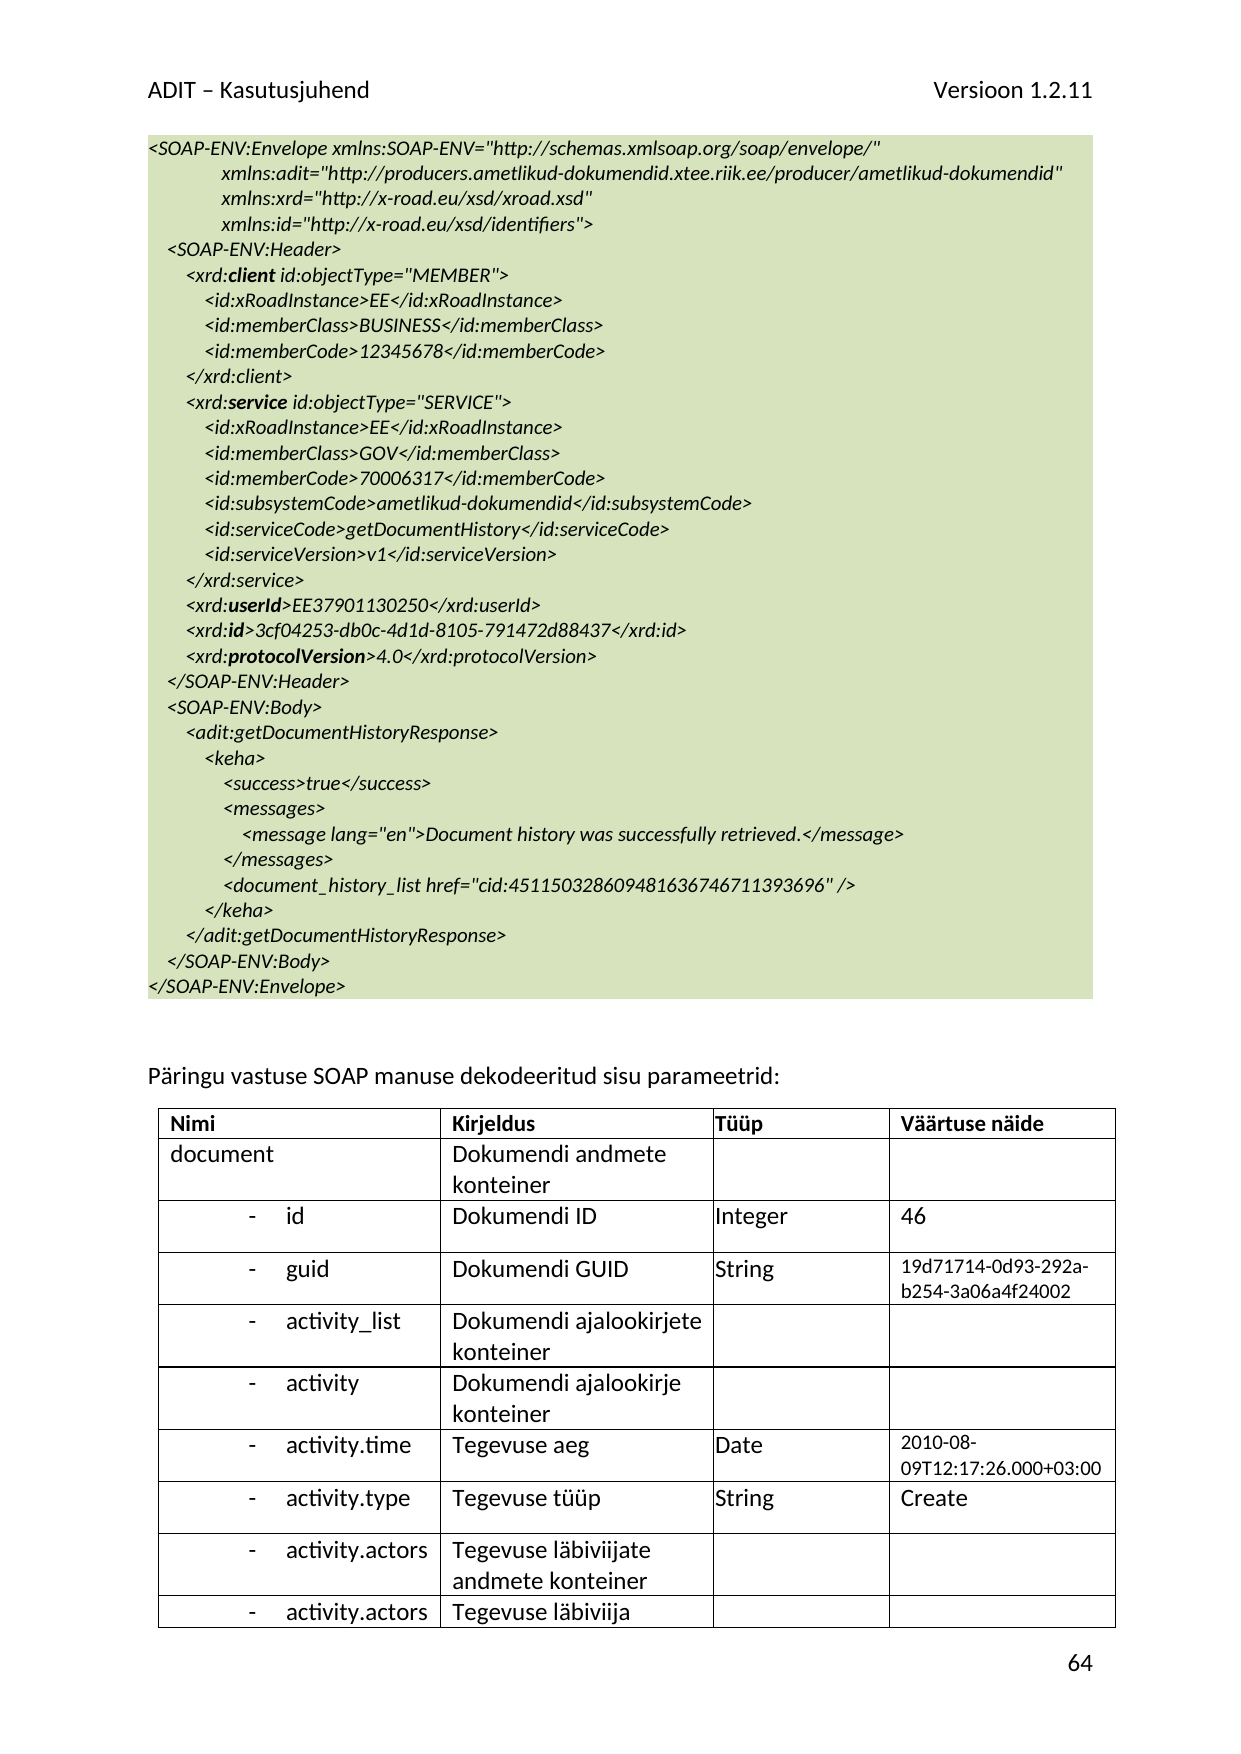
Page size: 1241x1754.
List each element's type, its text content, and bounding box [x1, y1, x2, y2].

text <xrd:service id:objectType="SERVICE"> [148, 389, 1093, 414]
table_cell activity.actors [159, 1596, 440, 1627]
table_cell [890, 1139, 1115, 1199]
text <document_history_list href="cid:451150328609481636746711393696" /> [148, 872, 1093, 897]
text <id:memberClass>GOV</id:memberClass> [148, 440, 1093, 465]
text </SOAP-ENV:Header> [148, 668, 1093, 694]
table_cell Tegevuse aeg [441, 1430, 713, 1481]
text <id:xRoadInstance>EE</id:xRoadInstance> [148, 287, 1093, 313]
table_cell Create [890, 1482, 1115, 1533]
text <success>true</success> [148, 770, 1093, 796]
text <id:memberClass>BUSINESS</id:memberClass> [148, 313, 1093, 338]
text <id:xRoadInstance>EE</id:xRoadInstance> [148, 414, 1093, 440]
text <adit:getDocumentHistoryResponse> [148, 719, 1093, 745]
table_cell [714, 1139, 889, 1199]
table_cell 2010-08-09T12:17:26.000+03:00 [890, 1430, 1115, 1481]
text <keha> [148, 745, 1093, 770]
table_cell Tegevuse läbiviijate andmete konteiner [441, 1534, 713, 1595]
table_cell Integer [714, 1201, 889, 1252]
table_cell guid [159, 1253, 440, 1304]
table_cell String [714, 1253, 889, 1304]
text <id:serviceCode>getDocumentHistory</id:serviceCode> [148, 516, 1093, 541]
text </xrd:service> [148, 567, 1093, 592]
table_cell activity.actors [159, 1534, 440, 1595]
text xmlns:id="http://x-road.eu/xsd/identifiers"> [148, 211, 1093, 236]
table_cell [890, 1596, 1115, 1627]
table_cell document [159, 1139, 440, 1199]
text <xrd:userId>EE37901130250</xrd:userId> [148, 592, 1093, 618]
table_cell id [159, 1201, 440, 1252]
text Päringu vastuse SOAP manuse dekodeeritud sisu parameetrid: [148, 1060, 1093, 1091]
table_cell [890, 1534, 1115, 1595]
table_header Nimi [159, 1109, 440, 1137]
text <id:memberCode>70006317</id:memberCode> [148, 465, 1093, 491]
table_cell [714, 1305, 889, 1366]
text <id:serviceVersion>v1</id:serviceVersion> [148, 541, 1093, 567]
table_cell 46 [890, 1201, 1115, 1252]
table_cell Tegevuse läbiviija [441, 1596, 713, 1627]
table_cell activity.type [159, 1482, 440, 1533]
text </adit:getDocumentHistoryResponse> [148, 923, 1093, 948]
text <id:subsystemCode>ametlikud-dokumendid</id:subsystemCode> [148, 491, 1093, 516]
text <SOAP-ENV:Header> [148, 236, 1093, 262]
text <id:memberCode>12345678</id:memberCode> [148, 338, 1093, 363]
text <xrd:id>3cf04253-db0c-4d1d-8105-791472d88437</xrd:id> [148, 618, 1093, 643]
text </SOAP-ENV:Body> [148, 948, 1093, 973]
table_cell String [714, 1482, 889, 1533]
table_cell Dokumendi andmete konteiner [441, 1139, 713, 1199]
text </xrd:client> [148, 363, 1093, 389]
text <xrd:protocolVersion>4.0</xrd:protocolVersion> [148, 643, 1093, 668]
table_cell activity.time [159, 1430, 440, 1481]
text xmlns:xrd="http://x-road.eu/xsd/xroad.xsd" [148, 186, 1093, 211]
table_cell Dokumendi ajalookirjete konteiner [441, 1305, 713, 1366]
text <messages> [148, 796, 1093, 821]
text <message lang="en">Document history was successfully retrieved.</message> [148, 821, 1093, 846]
table_cell Dokumendi ajalookirje konteiner [441, 1368, 713, 1428]
table_cell Dokumendi ID [441, 1201, 713, 1252]
table_header Kirjeldus [441, 1109, 713, 1137]
table_cell [714, 1596, 889, 1627]
text <SOAP-ENV:Body> [148, 694, 1093, 719]
table_cell [714, 1368, 889, 1428]
text </messages> [148, 846, 1093, 872]
table_cell Dokumendi GUID [441, 1253, 713, 1304]
text </SOAP-ENV:Envelope> [148, 973, 1093, 999]
table_header Väärtuse näide [890, 1109, 1115, 1137]
text xmlns:adit="http://producers.ametlikud-dokumendid.xtee.riik.ee/producer/ametlikud-dokumendid" [148, 160, 1093, 186]
table_cell Tegevuse tüüp [441, 1482, 713, 1533]
table_header Tüüp [714, 1109, 889, 1137]
table_cell [890, 1368, 1115, 1428]
table_cell Date [714, 1430, 889, 1481]
table_cell activity_list [159, 1305, 440, 1366]
text </keha> [148, 897, 1093, 923]
table_cell [890, 1305, 1115, 1366]
text <xrd:client id:objectType="MEMBER"> [148, 262, 1093, 287]
table_cell [714, 1534, 889, 1595]
text <SOAP-ENV:Envelope xmlns:SOAP-ENV="http://schemas.xmlsoap.org/soap/envelope/" [148, 135, 1093, 160]
table_cell 19d71714-0d93-292a-b254-3a06a4f24002 [890, 1253, 1115, 1304]
table_cell activity [159, 1368, 440, 1428]
